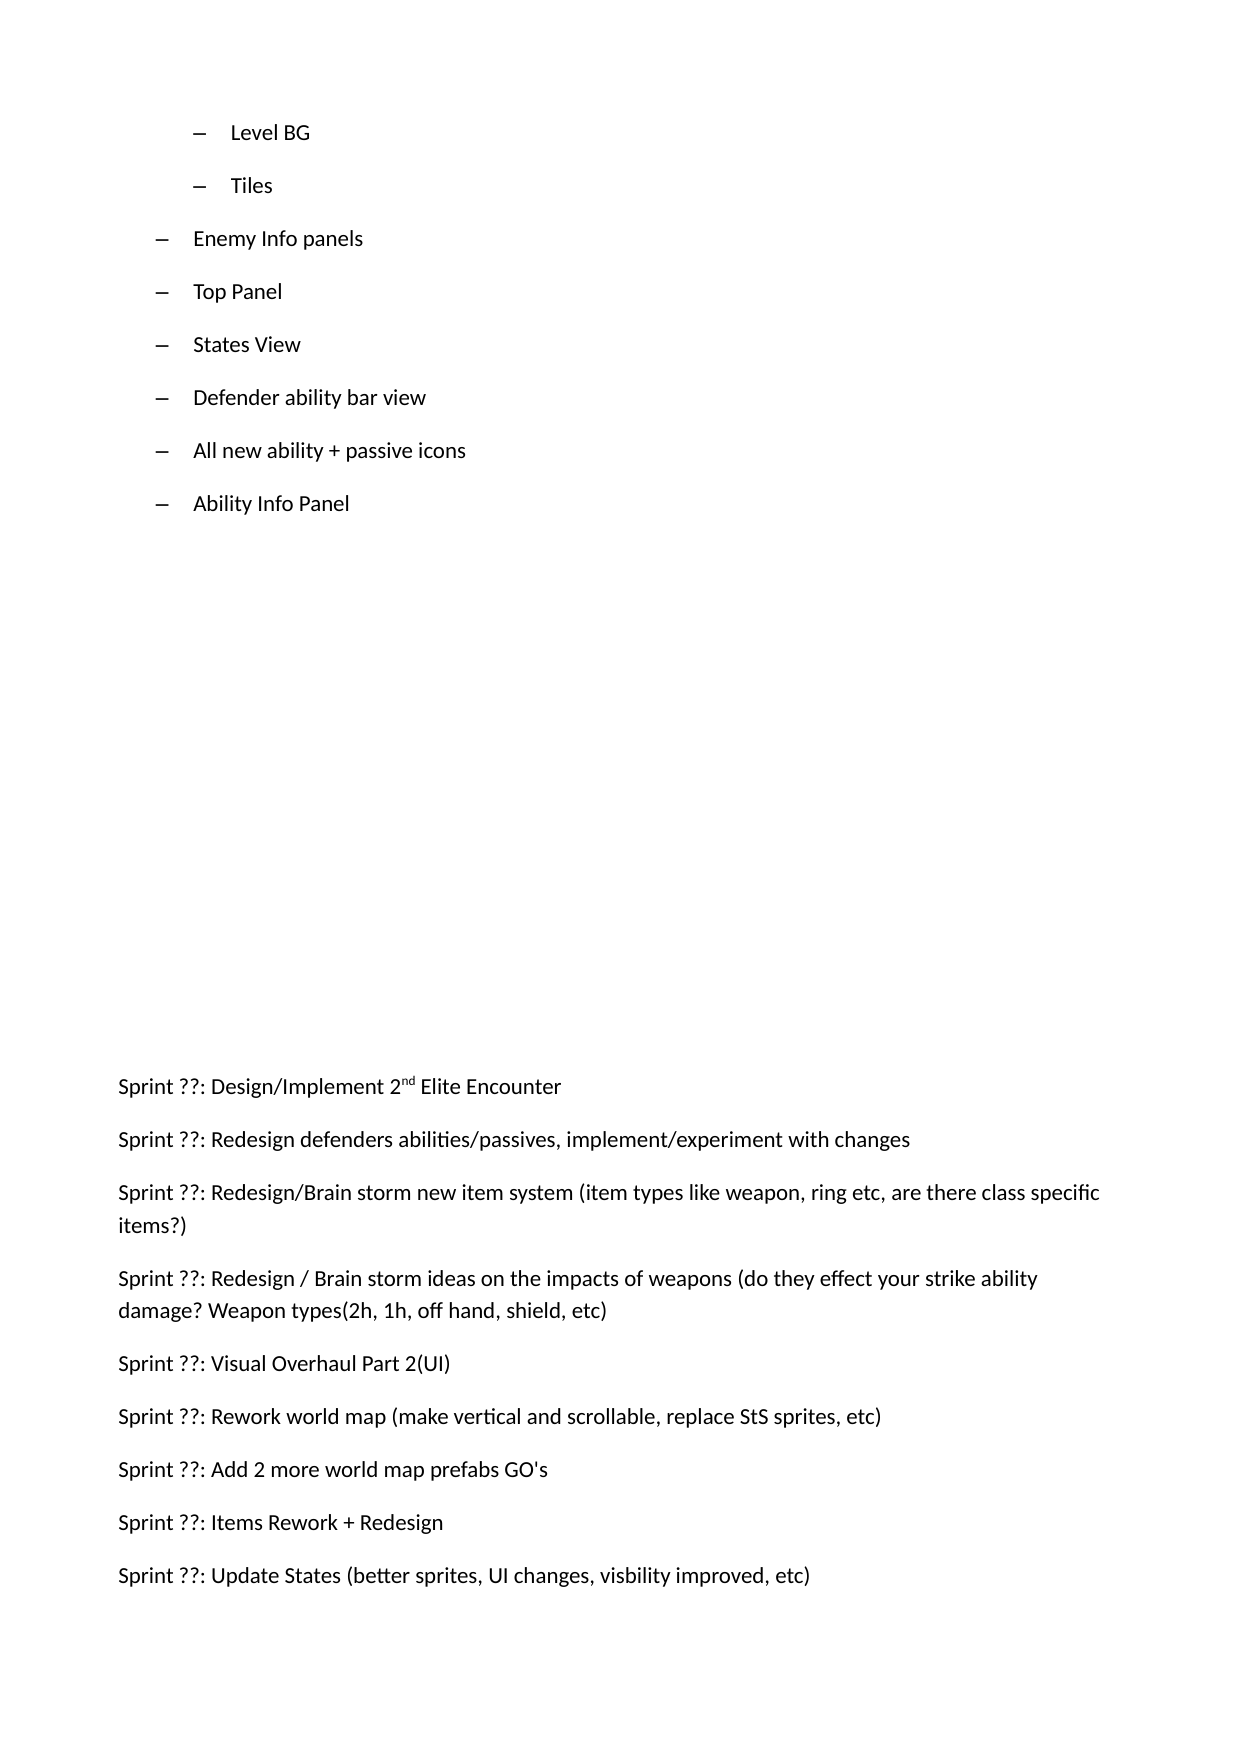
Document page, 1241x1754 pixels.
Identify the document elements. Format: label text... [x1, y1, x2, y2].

list All new ability + passive icons [156, 436, 1122, 464]
text Sprint ??: Items Rework + Redesign [118, 1508, 1122, 1536]
list Enemy Info panels [156, 224, 1122, 252]
text Sprint ??: Redesign defenders abilities/passives, implement/experiment with changes [118, 1126, 1122, 1153]
list Level BG [193, 118, 1122, 146]
text Sprint ??: Design/Implement 2nd Elite Encounter [118, 1072, 1122, 1101]
list Ability Info Panel [156, 489, 1122, 517]
text Sprint ??: Visual Overhaul Part 2(UI) [118, 1349, 1122, 1377]
text Sprint ??: Rework world map (make vertical and scrollable, replace StS sprites, etc) [118, 1402, 1122, 1430]
list Top Panel [156, 277, 1122, 305]
text Sprint ??: Redesign / Brain storm ideas on the impacts of weapons (do they effect your strike ability damage? Weapon types(2h, 1h, off hand, shield, etc) [118, 1264, 1122, 1324]
list Tiles [193, 171, 1122, 199]
text Sprint ??: Redesign/Brain storm new item system (item types like weapon, ring etc, are there class specific items?) [118, 1178, 1122, 1239]
list Defender ability bar view [156, 383, 1122, 411]
list States View [156, 330, 1122, 358]
text Sprint ??: Add 2 more world map prefabs GO's [118, 1455, 1122, 1483]
text Sprint ??: Update States (better sprites, UI changes, visbility improved, etc) [118, 1561, 1122, 1589]
